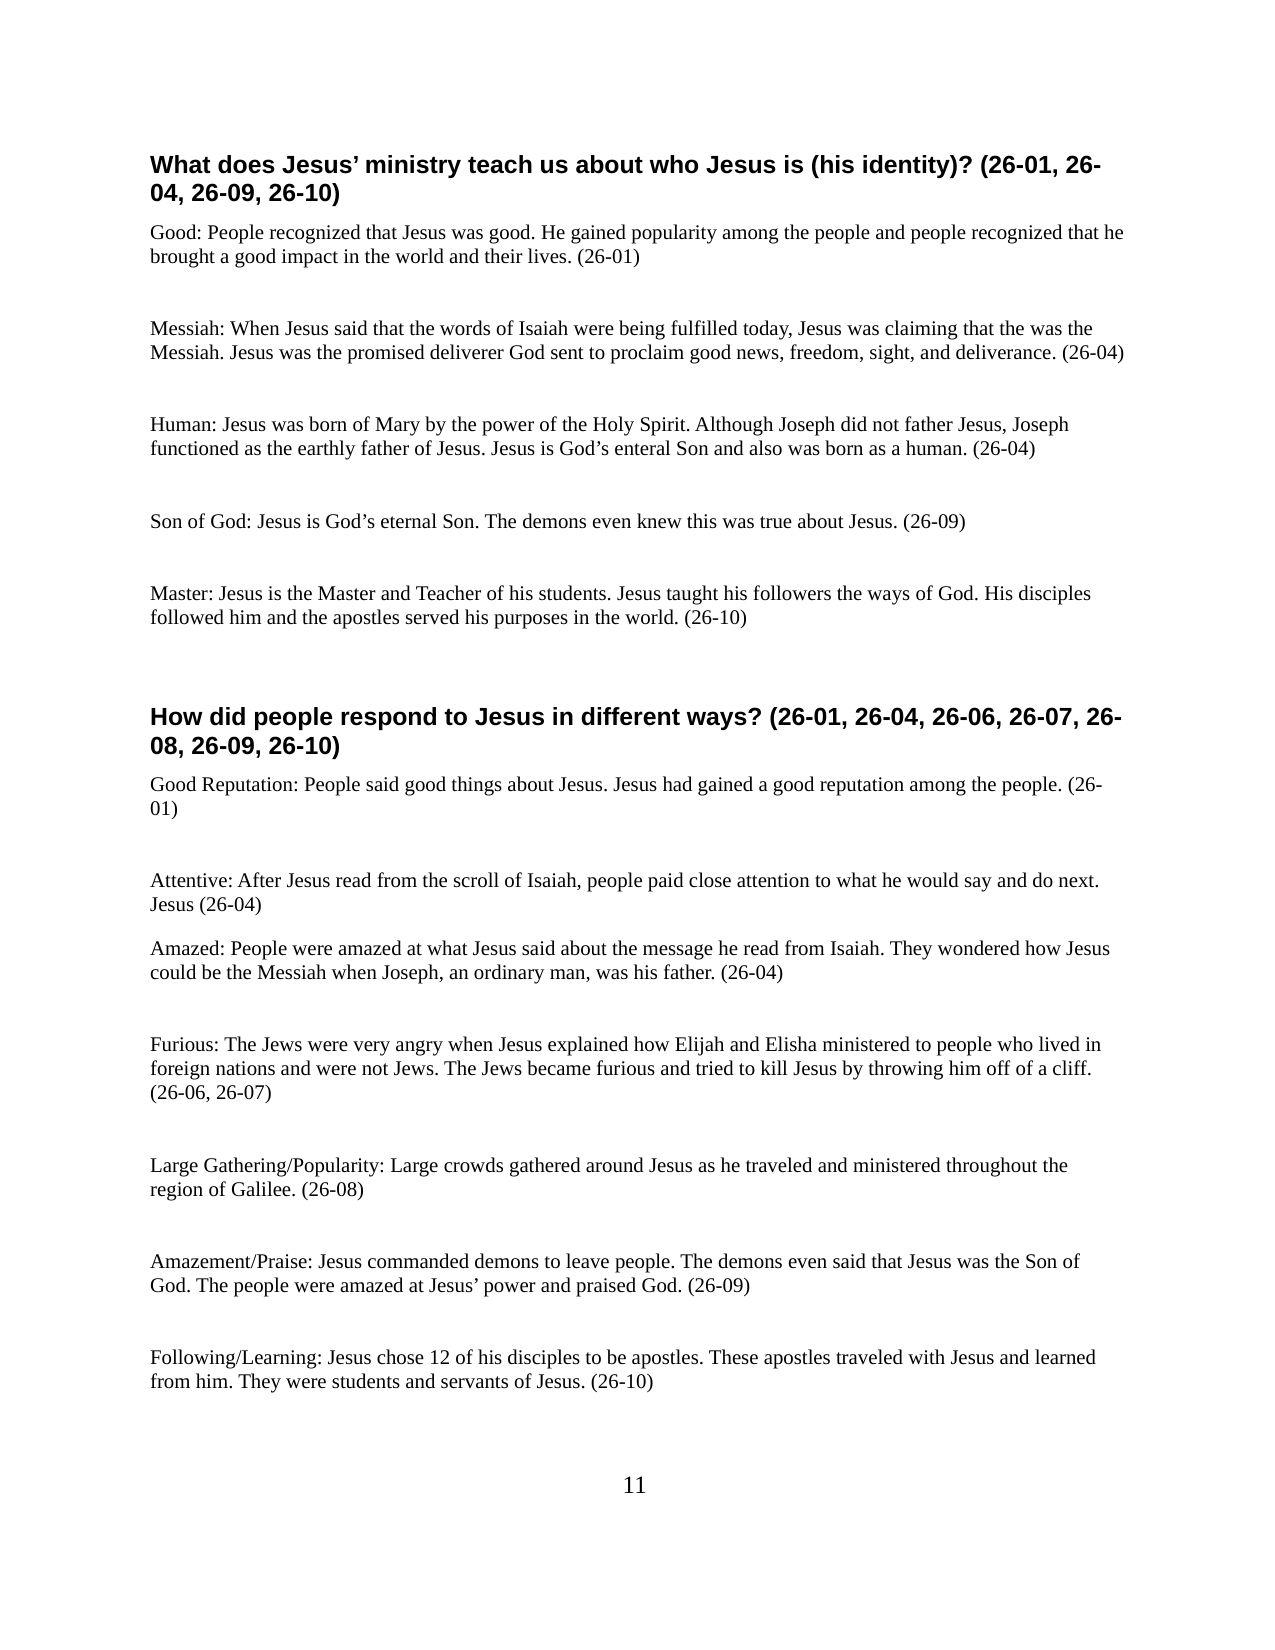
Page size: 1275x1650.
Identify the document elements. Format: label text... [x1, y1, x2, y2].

text Amazed: People were amazed at what Jesus said about the message he read from Isaiah. They wondered how Jesus could be the Messiah when Joseph, an ordinary man, was his father. (26-04) [150, 936, 1125, 984]
text Good: People recognized that Jesus was good. He gained popularity among the people and people recognized that he brought a good impact in the world and their lives. (26-01) [150, 219, 1125, 268]
text Human: Jesus was born of Mary by the power of the Holy Spirit. Although Joseph did not father Jesus, Joseph functioned as the earthly father of Jesus. Jesus is God’s enteral Son and also was born as a human. (26-04) [150, 412, 1125, 460]
text Son of God: Jesus is God’s eternal Son. The demons even knew this was true about Jesus. (26-09) [150, 509, 1125, 533]
text Furious: The Jews were very angry when Jesus explained how Elijah and Elisha ministered to people who lived in foreign nations and were not Jews. The Jews became furious and tried to kill Jesus by throwing him off of a cliff. (26-06, 26-07) [150, 1032, 1125, 1104]
text Attentive: After Jesus read from the scroll of Isaiah, people paid close attention to what he would say and do next. Jesus (26-04) [150, 868, 1125, 916]
text Following/Learning: Jesus chose 12 of his disciples to be apostles. These apostles traveled with Jesus and learned from him. They were students and servants of Jesus. (26-10) [150, 1345, 1125, 1393]
text Messiah: When Jesus said that the words of Isaiah were being fulfilled today, Jesus was claiming that the was the Messiah. Jesus was the promised deliverer God sent to proclaim good news, freedom, sight, and deliverance. (26-04) [150, 316, 1125, 364]
text Master: Jesus is the Master and Teacher of his students. Jesus taught his followers the ways of God. His disciples followed him and the apostles served his purposes in the world. (26-10) [150, 581, 1125, 629]
subtitle What does Jesus’ ministry teach us about who Jesus is (his identity)? (26-01, 26-04, 26-09, 26-10) [150, 150, 1125, 207]
text Good Reputation: People said good things about Jesus. Jesus had gained a good reputation among the people. (26-01) [150, 772, 1125, 820]
subtitle How did people respond to Jesus in different ways? (26-01, 26-04, 26-06, 26-07, 26-08, 26-09, 26-10) [150, 702, 1125, 759]
text Amazement/Praise: Jesus commanded demons to leave people. The demons even said that Jesus was the Son of God. The people were amazed at Jesus’ power and praised God. (26-09) [150, 1249, 1125, 1297]
text Large Gathering/Popularity: Large crowds gathered around Jesus as he traveled and ministered throughout the region of Galilee. (26-08) [150, 1153, 1125, 1201]
